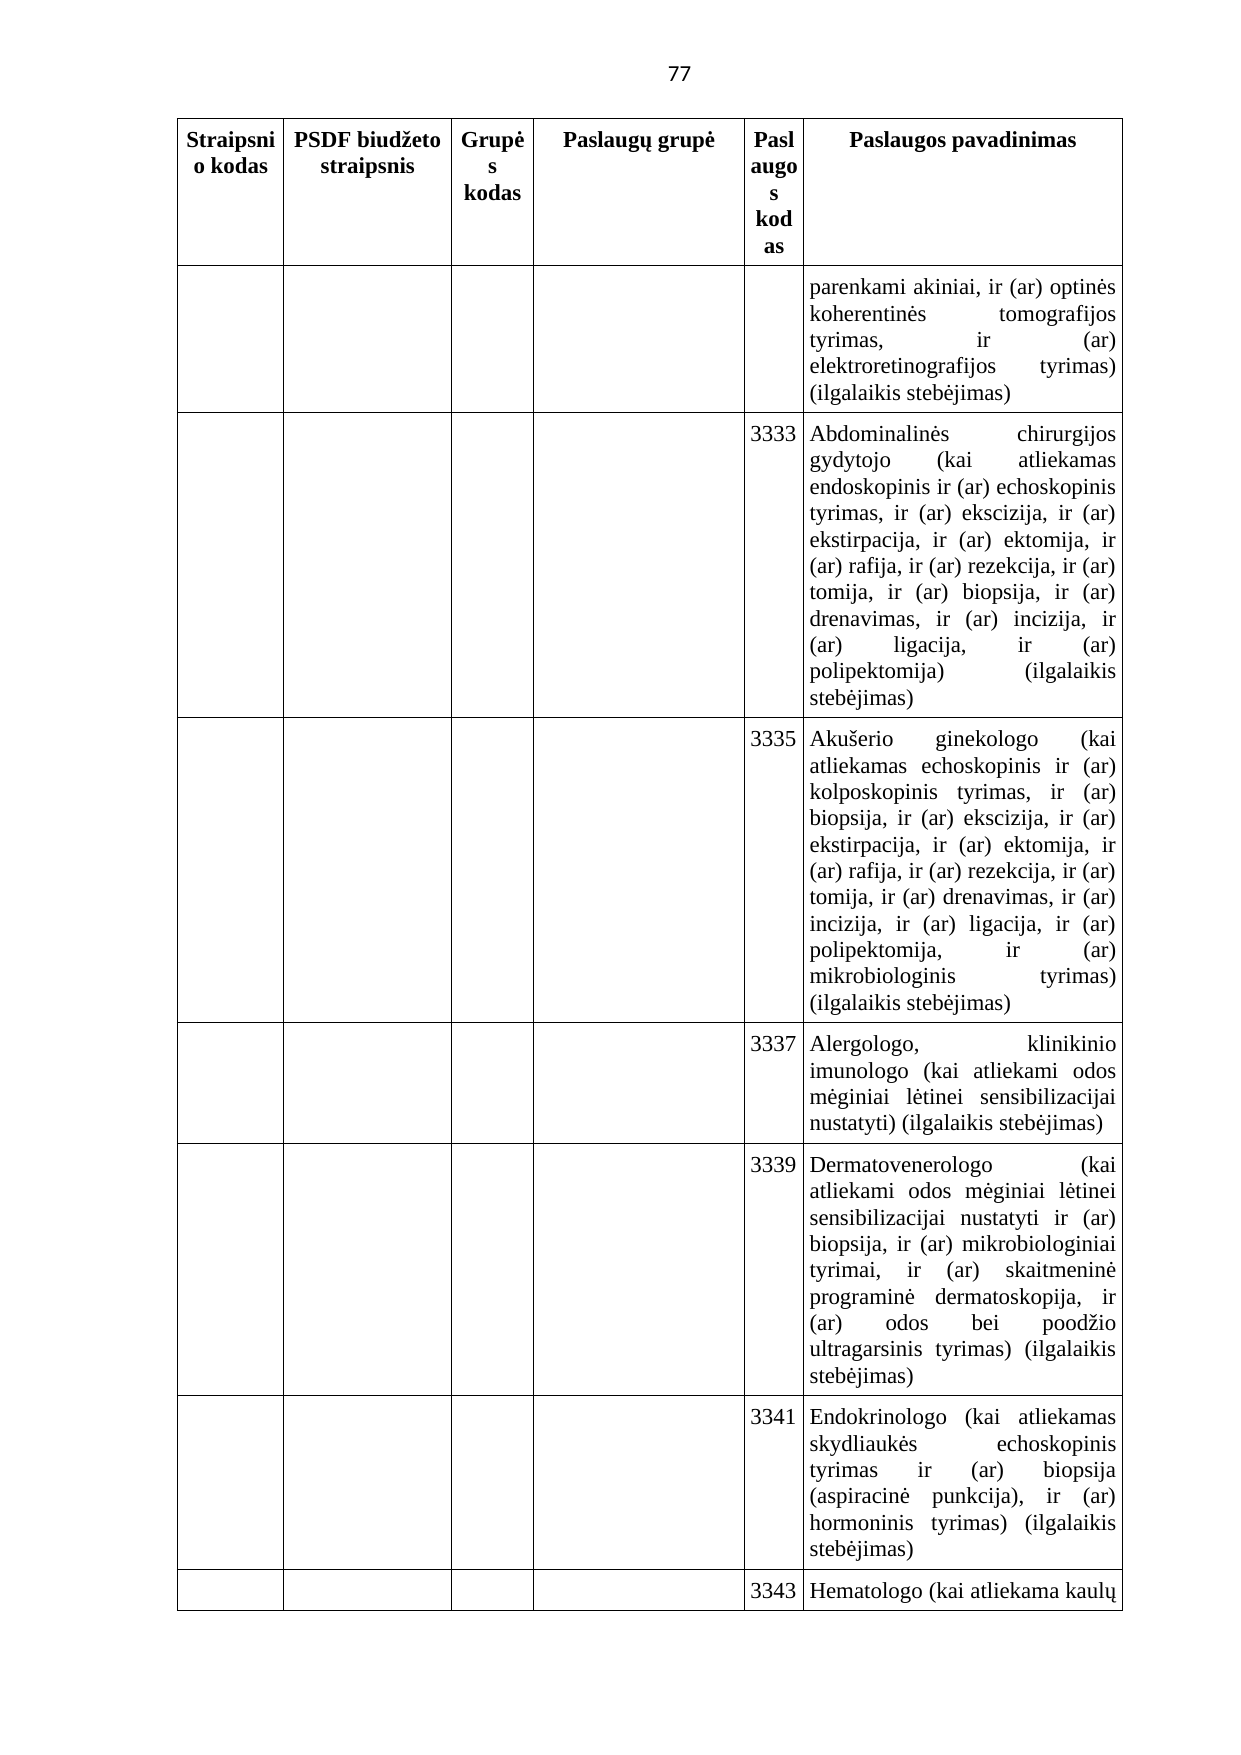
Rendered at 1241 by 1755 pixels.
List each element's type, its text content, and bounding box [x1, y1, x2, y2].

table_cell [534, 1570, 744, 1610]
table_cell [534, 1144, 744, 1395]
table_cell 3335 [745, 718, 803, 1022]
table_cell [534, 1023, 744, 1143]
table_cell [534, 1396, 744, 1569]
table_cell [284, 1023, 451, 1143]
table_cell [452, 413, 533, 717]
table_cell [284, 1144, 451, 1395]
table_cell Alergologo, klinikinio imunologo (kai atliekami odos mėginiai lėtinei sensibilizacijai nustatyti) (ilgalaikis stebėjimas) [804, 1023, 1122, 1143]
table_cell [284, 1396, 451, 1569]
table_cell [284, 413, 451, 717]
table_cell [178, 413, 283, 717]
table_cell [178, 1570, 283, 1610]
table_cell [452, 1570, 533, 1610]
table_cell [284, 266, 451, 412]
table_cell parenkami akiniai, ir (ar) optinės koherentinės tomografijos tyrimas, ir (ar) elektroretinografijos tyrimas) (ilgalaikis stebėjimas) [804, 266, 1122, 412]
table_cell Hematologo (kai atliekama kaulų [804, 1570, 1122, 1610]
table_cell [534, 413, 744, 717]
table_cell Dermatovenerologo (kai atliekami odos mėginiai lėtinei sensibilizacijai nustatyti ir (ar) biopsija, ir (ar) mikrobiologiniai tyrimai, ir (ar) skaitmeninė programinė dermatoskopija, ir (ar) odos bei poodžio ultragarsinis tyrimas) (ilgalaikis stebėjimas) [804, 1144, 1122, 1395]
table_cell [178, 1144, 283, 1395]
table_header Straipsnio kodas [178, 119, 283, 265]
table_cell 3339 [745, 1144, 803, 1395]
table_header Paslaugos pavadinimas [804, 119, 1122, 265]
table_cell Abdominalinės chirurgijos gydytojo (kai atliekamas endoskopinis ir (ar) echoskopinis tyrimas, ir (ar) ekscizija, ir (ar) ekstirpacija, ir (ar) ektomija, ir (ar) rafija, ir (ar) rezekcija, ir (ar) tomija, ir (ar) biopsija, ir (ar) drenavimas, ir (ar) incizija, ir (ar) ligacija, ir (ar) polipektomija) (ilgalaikis stebėjimas) [804, 413, 1122, 717]
table_cell [452, 1144, 533, 1395]
table_cell Akušerio ginekologo (kai atliekamas echoskopinis ir (ar) kolposkopinis tyrimas, ir (ar) biopsija, ir (ar) ekscizija, ir (ar) ekstirpacija, ir (ar) ektomija, ir (ar) rafija, ir (ar) rezekcija, ir (ar) tomija, ir (ar) drenavimas, ir (ar) incizija, ir (ar) ligacija, ir (ar) polipektomija, ir (ar) mikrobiologinis tyrimas) (ilgalaikis stebėjimas) [804, 718, 1122, 1022]
table_cell [178, 266, 283, 412]
table_cell 3337 [745, 1023, 803, 1143]
table_cell [534, 718, 744, 1022]
table_cell [178, 718, 283, 1022]
table_header Paslaugos kodas [745, 119, 803, 265]
table_cell [745, 266, 803, 412]
table_cell [452, 266, 533, 412]
table_cell 3341 [745, 1396, 803, 1569]
table_cell 3343 [745, 1570, 803, 1610]
table_cell [284, 1570, 451, 1610]
table_cell [534, 266, 744, 412]
table_cell [452, 1396, 533, 1569]
table_cell [178, 1023, 283, 1143]
table_cell 3333 [745, 413, 803, 717]
table_cell Endokrinologo (kai atliekamas skydliaukės echoskopinis tyrimas ir (ar) biopsija (aspiracinė punkcija), ir (ar) hormoninis tyrimas) (ilgalaikis stebėjimas) [804, 1396, 1122, 1569]
table_header Grupės kodas [452, 119, 533, 265]
table_cell [178, 1396, 283, 1569]
table_cell [452, 718, 533, 1022]
table_header Paslaugų grupė [534, 119, 744, 265]
table_cell [284, 718, 451, 1022]
table_header PSDF biudžeto straipsnis [284, 119, 451, 265]
table_cell [452, 1023, 533, 1143]
